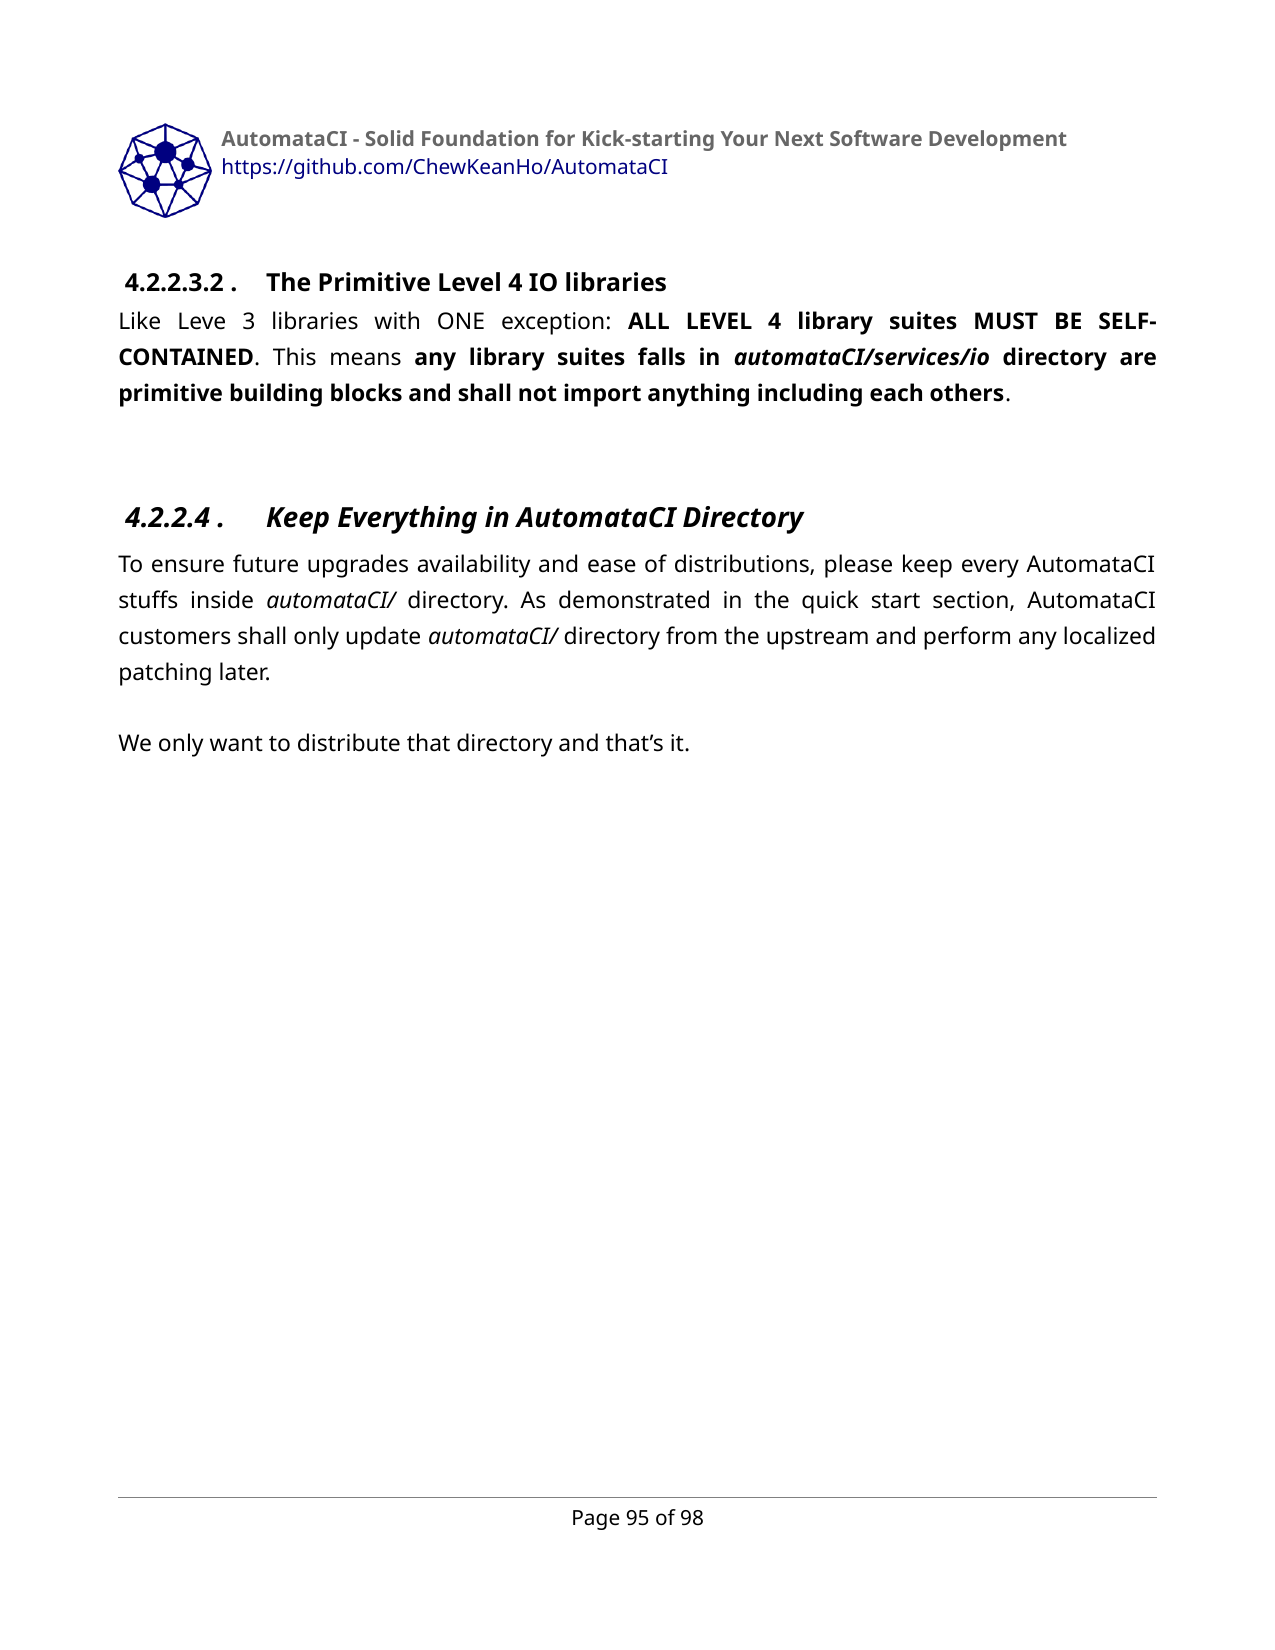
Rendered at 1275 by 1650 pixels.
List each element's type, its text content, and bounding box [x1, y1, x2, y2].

subtitle Keep Everything in AutomataCI Directory [118, 497, 1157, 535]
text To ensure future upgrades availability and ease of distributions, please keep every AutomataCI stuffs inside automataCI/ directory. As demonstrated in the quick start section, AutomataCI customers shall only update automataCI/ directory from the upstream and perform any localized patching later. [118, 548, 1157, 687]
text Like Leve 3 libraries with ONE exception: ALL LEVEL 4 library suites MUST BE SELF-CONTAINED. This means any library suites falls in automataCI/services/io directory are primitive building blocks and shall not import anything including each others. [118, 305, 1157, 408]
picture [118, 123, 212, 218]
text We only want to distribute that directory and that’s it. [118, 727, 1157, 759]
subtitle The Primitive Level 4 IO libraries [118, 265, 1157, 299]
